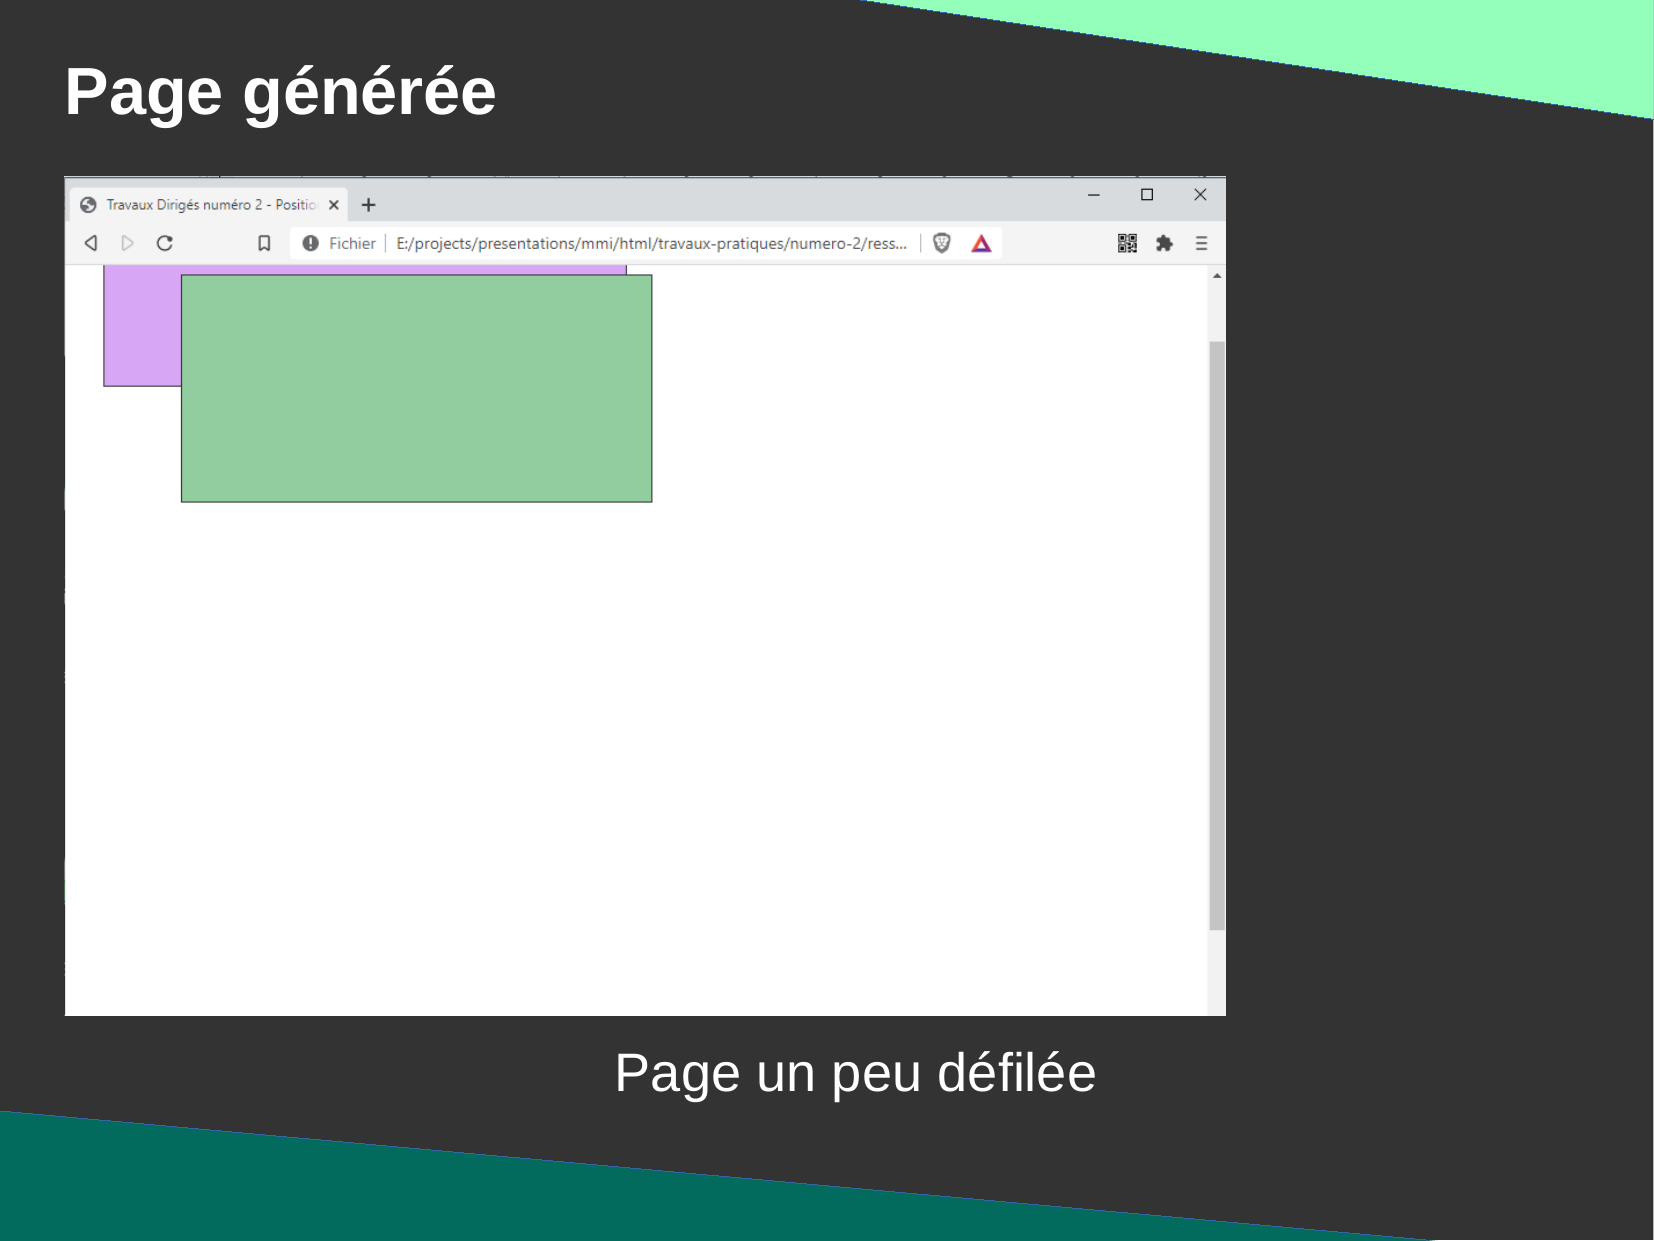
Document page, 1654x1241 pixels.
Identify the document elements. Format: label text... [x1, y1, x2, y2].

title Page générée [64, 54, 1553, 157]
title Page un peu défilée [614, 1042, 1099, 1105]
picture [64, 176, 1226, 1016]
text_box [860, 0, 1654, 120]
